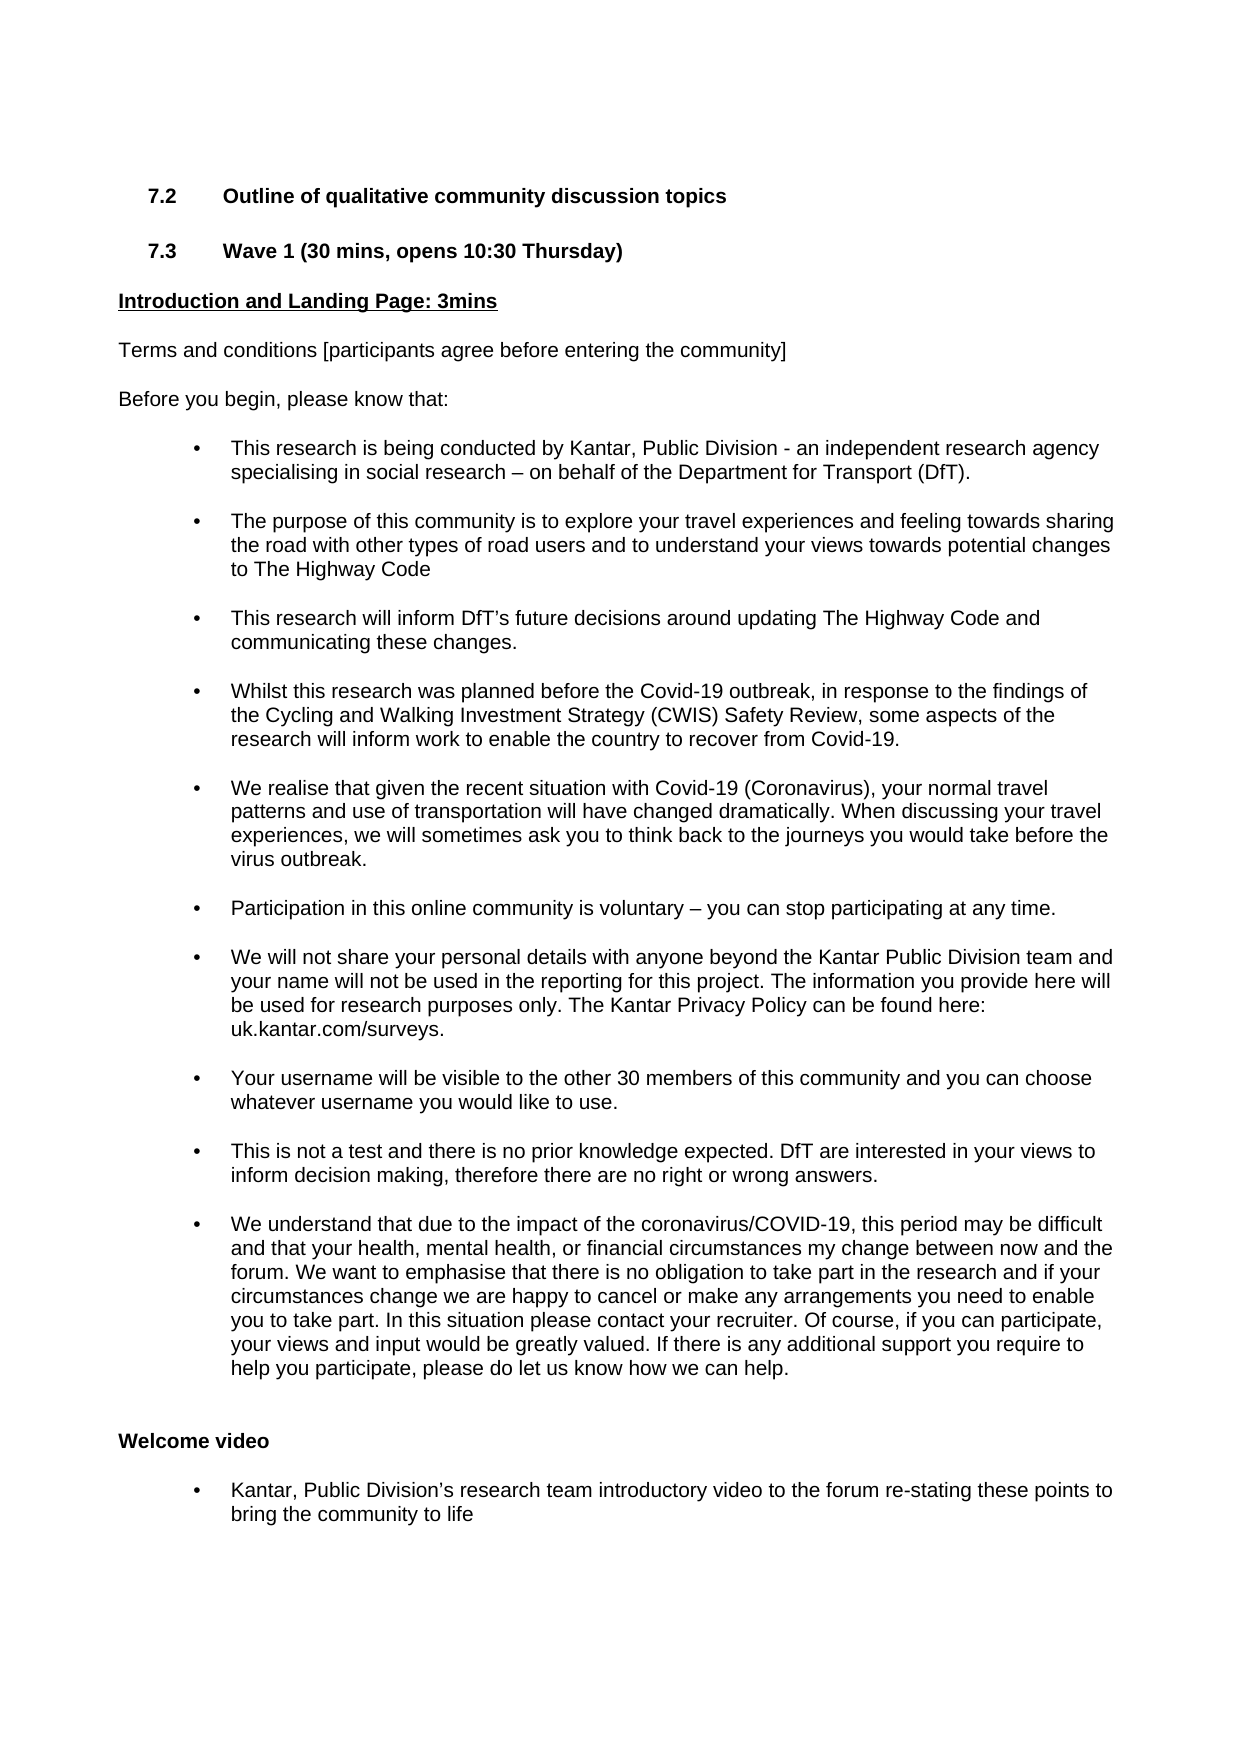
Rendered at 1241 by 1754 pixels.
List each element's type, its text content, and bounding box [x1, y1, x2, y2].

list Participation in this online community is voluntary – you can stop participating at any time. [193, 896, 1122, 920]
list This is not a test and there is no prior knowledge expected. DfT are interested in your views to inform decision making, therefore there are no right or wrong answers. [193, 1139, 1122, 1187]
list Kantar, Public Division’s research team introductory video to the forum re-stating these points to bring the community to life [193, 1477, 1122, 1549]
list Whilst this research was planned before the Covid-19 outbreak, in response to the findings of the Cycling and Walking Investment Strategy (CWIS) Safety Review, some aspects of the research will inform work to enable the country to recover from Covid-19. [193, 678, 1122, 750]
list This research is being conducted by Kantar, Public Division - an independent research agency specialising in social research – on behalf of the Department for Transport (DfT). [193, 436, 1122, 484]
list We will not share your personal details with anyone beyond the Kantar Public Division team and your name will not be used in the reporting for this project. The information you provide here will be used for research purposes only. The Kantar Privacy Policy can be found here: uk.kantar.com/surveys. [193, 945, 1122, 1041]
text Welcome video [118, 1428, 1122, 1452]
text Introduction and Landing Page: 3mins [118, 289, 1122, 313]
list We realise that given the recent situation with Covid-19 (Coronavirus), your normal travel patterns and use of transportation will have changed dramatically. When discussing your travel experiences, we will sometimes ask you to think back to the journeys you would take before the virus outbreak. [193, 775, 1122, 871]
list We understand that due to the impact of the coronavirus/COVID-19, this period may be difficult and that your health, mental health, or financial circumstances my change between now and the forum. We want to emphasise that there is no obligation to take part in the research and if your circumstances change we are happy to cancel or make any arrangements you need to enable you to take part. In this situation please contact your recruiter. Of course, if you can participate, your views and input would be greatly valued. If there is any additional support you require to help you participate, please do let us know how we can help. [193, 1212, 1122, 1403]
subtitle Outline of qualitative community discussion topics [148, 181, 1122, 210]
list This research will inform DfT’s future decisions around updating The Highway Code and communicating these changes. [193, 606, 1122, 653]
list The purpose of this community is to explore your travel experiences and feeling towards sharing the road with other types of road users and to understand your views towards potential changes to The Highway Code [193, 509, 1122, 581]
text Terms and conditions [participants agree before entering the community] [118, 338, 1122, 362]
list Your username will be visible to the other 30 members of this community and you can choose whatever username you would like to use. [193, 1066, 1122, 1114]
text Before you begin, please know that: [118, 387, 1122, 411]
subtitle Wave 1 (30 mins, opens 10:30 Thursday) [148, 235, 1122, 264]
